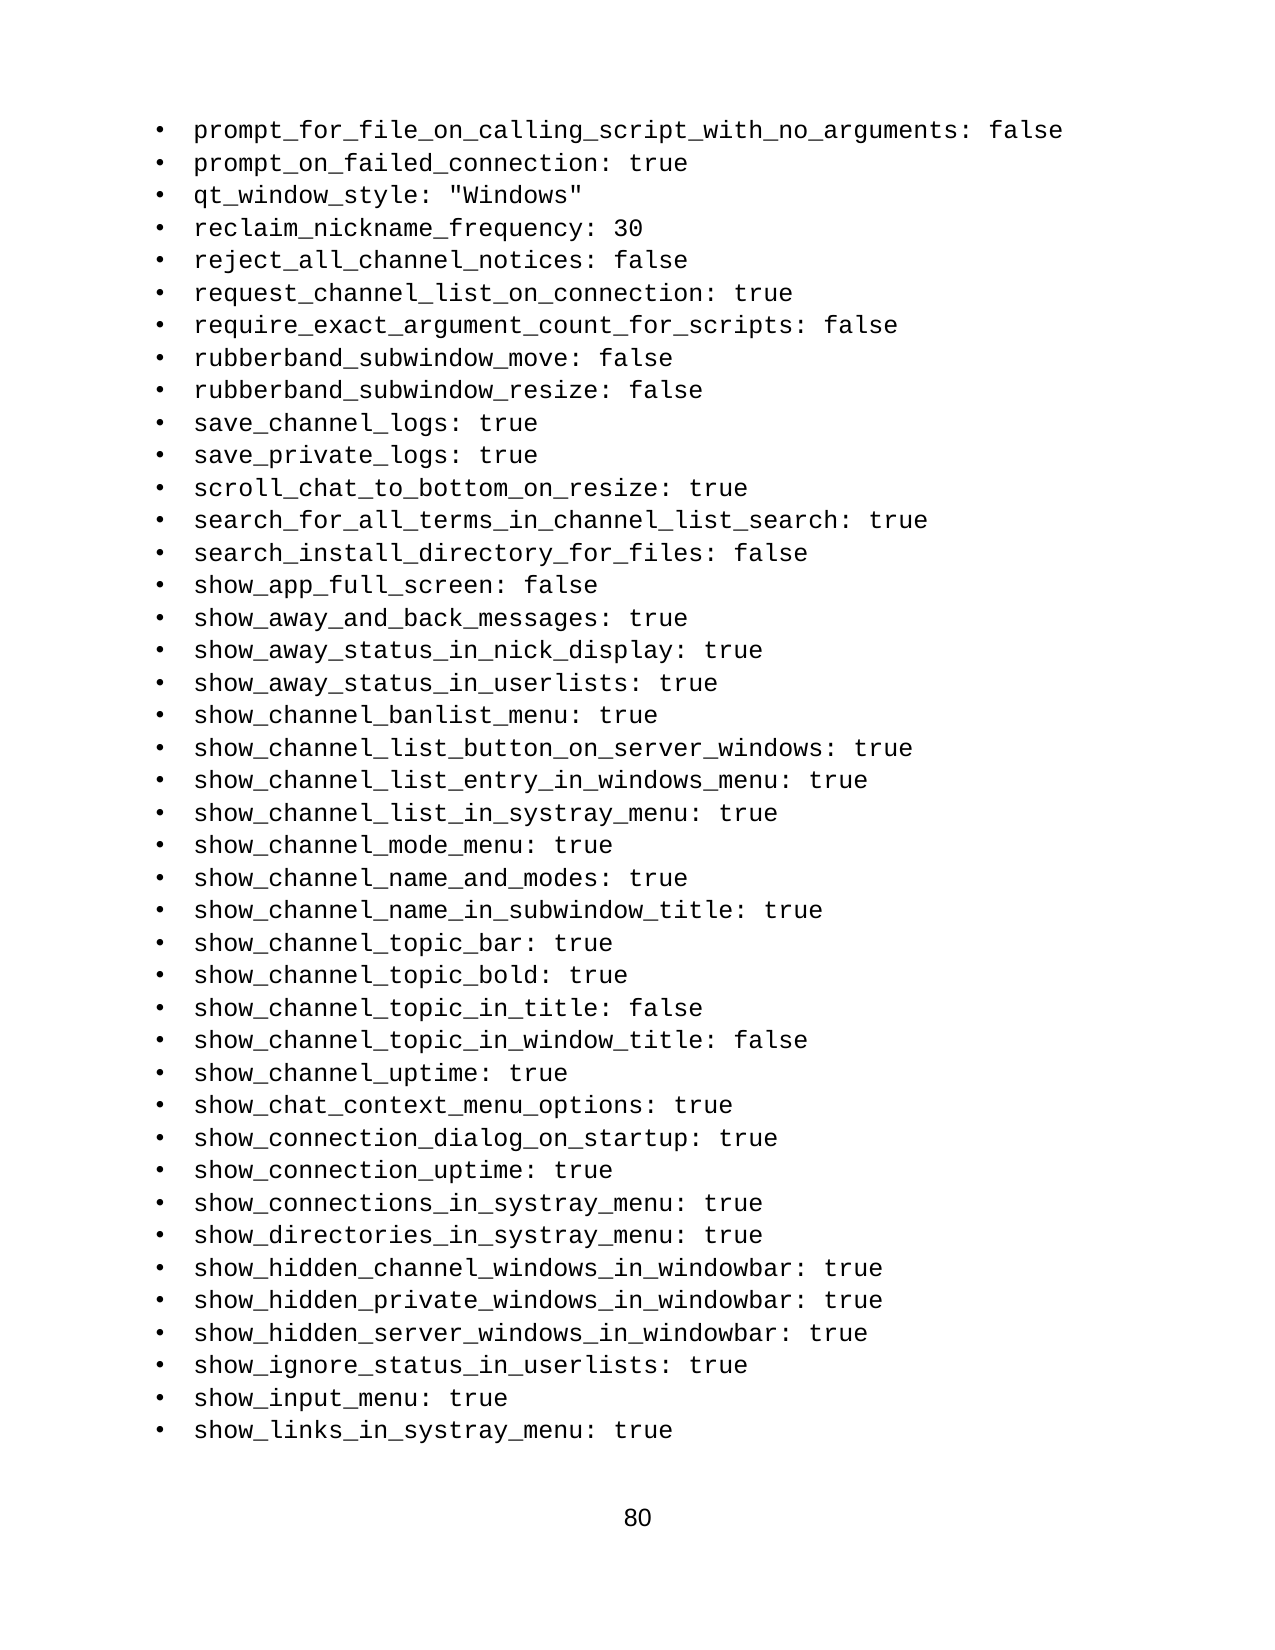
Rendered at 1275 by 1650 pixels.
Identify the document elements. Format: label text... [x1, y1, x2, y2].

list search_install_directory_for_files: false [156, 541, 1157, 569]
list show_channel_topic_in_window_title: false [156, 1028, 1157, 1056]
list save_channel_logs: true [156, 411, 1157, 439]
list show_connection_uptime: true [156, 1158, 1157, 1186]
list show_channel_uptime: true [156, 1061, 1157, 1089]
list save_private_logs: true [156, 443, 1157, 471]
list scroll_chat_to_bottom_on_resize: true [156, 476, 1157, 504]
list show_connections_in_systray_menu: true [156, 1191, 1157, 1219]
list reclaim_nickname_frequency: 30 [156, 216, 1157, 244]
list show_links_in_systray_menu: true [156, 1418, 1157, 1446]
list show_hidden_channel_windows_in_windowbar: true [156, 1256, 1157, 1284]
list show_away_and_back_messages: true [156, 606, 1157, 634]
list show_channel_topic_in_title: false [156, 996, 1157, 1024]
list prompt_on_failed_connection: true [156, 151, 1157, 179]
list show_channel_name_and_modes: true [156, 866, 1157, 894]
list require_exact_argument_count_for_scripts: false [156, 313, 1157, 341]
list show_connection_dialog_on_startup: true [156, 1126, 1157, 1154]
list show_channel_name_in_subwindow_title: true [156, 898, 1157, 926]
list show_app_full_screen: false [156, 573, 1157, 601]
list show_directories_in_systray_menu: true [156, 1223, 1157, 1251]
list show_channel_list_button_on_server_windows: true [156, 736, 1157, 764]
list show_hidden_private_windows_in_windowbar: true [156, 1288, 1157, 1316]
list show_channel_list_entry_in_windows_menu: true [156, 768, 1157, 796]
list qt_window_style: "Windows" [156, 183, 1157, 211]
list prompt_for_file_on_calling_script_with_no_arguments: false [156, 118, 1157, 146]
list show_channel_banlist_menu: true [156, 703, 1157, 731]
list show_away_status_in_nick_display: true [156, 638, 1157, 666]
list show_channel_topic_bold: true [156, 963, 1157, 991]
list rubberband_subwindow_move: false [156, 346, 1157, 374]
list show_ignore_status_in_userlists: true [156, 1353, 1157, 1381]
list show_input_menu: true [156, 1386, 1157, 1414]
list show_hidden_server_windows_in_windowbar: true [156, 1321, 1157, 1349]
list show_channel_list_in_systray_menu: true [156, 801, 1157, 829]
list request_channel_list_on_connection: true [156, 281, 1157, 309]
list reject_all_channel_notices: false [156, 248, 1157, 276]
list search_for_all_terms_in_channel_list_search: true [156, 508, 1157, 536]
list rubberband_subwindow_resize: false [156, 378, 1157, 406]
list show_away_status_in_userlists: true [156, 671, 1157, 699]
list show_chat_context_menu_options: true [156, 1093, 1157, 1121]
list show_channel_topic_bar: true [156, 931, 1157, 959]
list show_channel_mode_menu: true [156, 833, 1157, 861]
